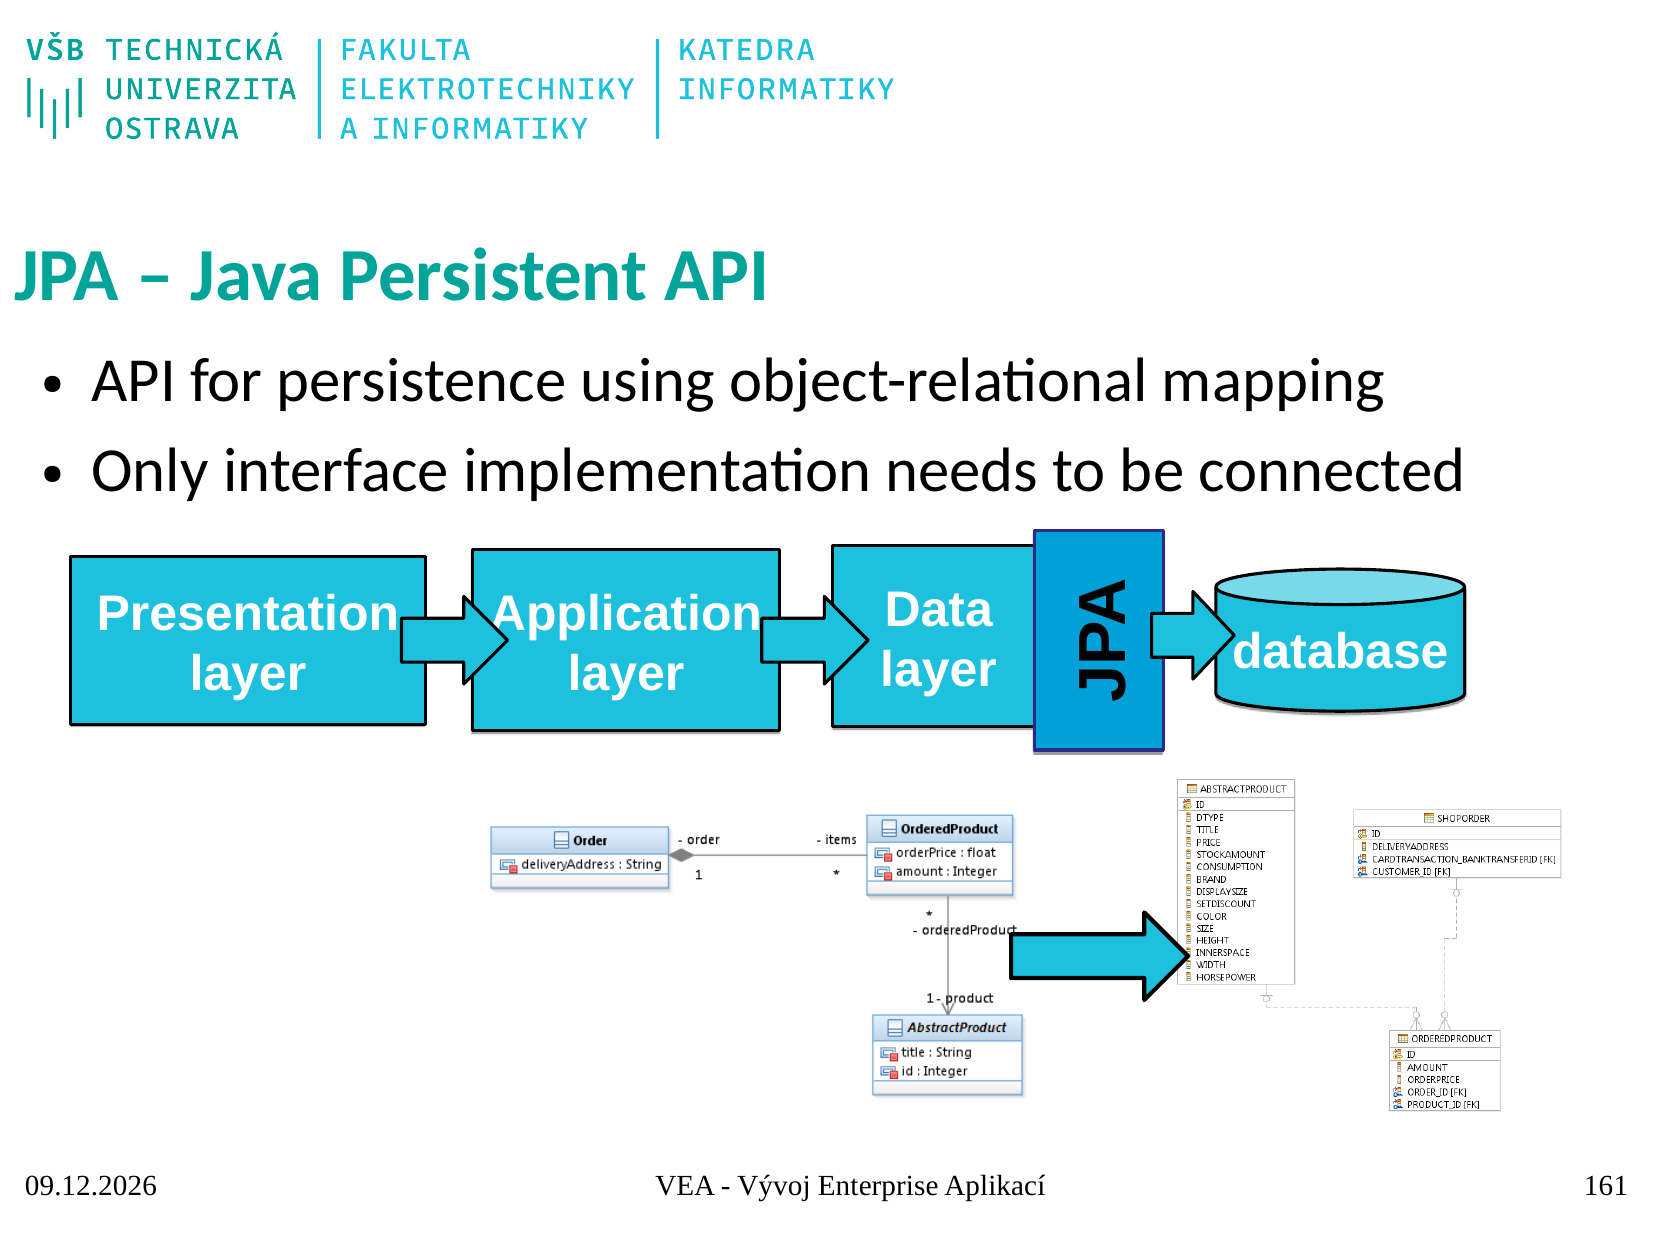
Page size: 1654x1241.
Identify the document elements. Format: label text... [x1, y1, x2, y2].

picture [480, 803, 1045, 1112]
text_box database [1215, 588, 1465, 712]
text_box Data layer [832, 545, 1034, 727]
text_box [1011, 912, 1189, 1000]
text_box Presentation layer [70, 556, 426, 725]
text_box JPA [1034, 530, 1164, 751]
picture [26, 31, 894, 139]
text_box [761, 596, 869, 685]
picture [1170, 772, 1571, 1119]
list API for persistence using object-relational mapping Only interface implementation needs to be connected [24, 354, 1629, 508]
text_box Application layer [472, 549, 780, 731]
text_box [401, 596, 508, 684]
text_box [1151, 591, 1235, 680]
title JPA – Java Persistent API [14, 165, 1619, 319]
